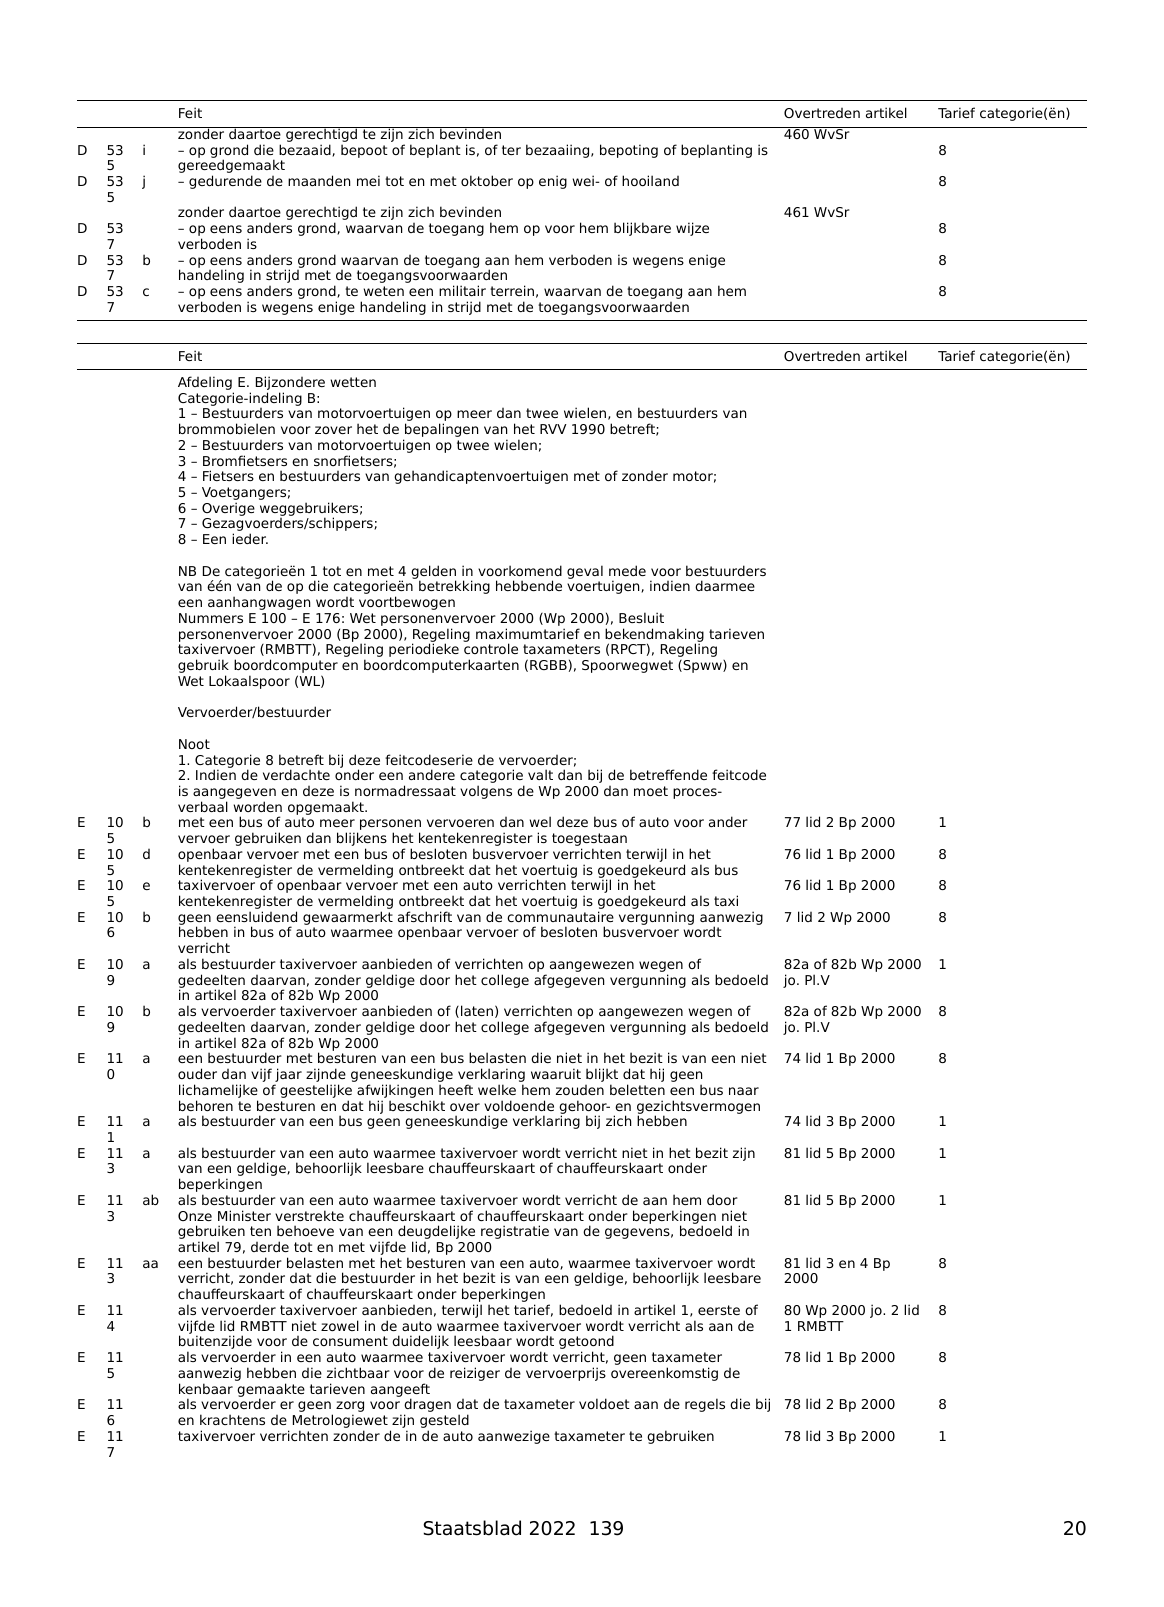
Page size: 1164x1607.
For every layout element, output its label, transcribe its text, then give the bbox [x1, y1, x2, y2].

table_cell i [136, 142, 172, 174]
table_cell 82a of 82b Wp 2000 jo. Pl.V [778, 1004, 932, 1051]
table_cell 8 [932, 221, 1087, 252]
table_cell 78 lid 3 Bp 2000 [778, 1429, 932, 1460]
table_cell 115 [101, 1350, 136, 1397]
table_cell [932, 406, 1087, 438]
table_cell 81 lid 5 Bp 2000 [778, 1146, 932, 1193]
table_cell 1 [932, 1114, 1087, 1146]
table_cell 8 [932, 253, 1087, 284]
table_cell D [77, 142, 101, 174]
table_cell 8 [932, 174, 1087, 205]
table_cell 537 [101, 284, 136, 320]
table_cell [932, 564, 1087, 611]
table_cell [136, 516, 172, 532]
table_cell [77, 469, 101, 485]
table_cell d [136, 847, 172, 878]
table_cell [77, 485, 101, 501]
table_cell 6 – Overige weggebruikers; [172, 501, 778, 516]
table_cell [101, 705, 136, 721]
table_cell 8 [932, 1256, 1087, 1303]
table_cell [778, 469, 932, 485]
table_cell [932, 721, 1087, 737]
table_cell [77, 406, 101, 438]
table_cell [77, 532, 101, 548]
table_cell 1 – Bestuurders van motorvoertuigen op meer dan twee wielen, en bestuurders van brommobielen voor zover het de bepalingen van het RVV 1990 betreft; [172, 406, 778, 438]
table_cell [778, 221, 932, 252]
table_cell [136, 752, 172, 768]
table_cell 1 [932, 1193, 1087, 1256]
table_cell [101, 532, 136, 548]
table_cell 113 [101, 1193, 136, 1256]
table_cell taxivervoer of openbaar vervoer met een auto verrichten terwijl in het kentekenregister de vermelding ontbreekt dat het voertuig is goedgekeurd als taxi [172, 878, 778, 909]
table_cell [932, 501, 1087, 516]
table_cell als vervoerder taxivervoer aanbieden of (laten) verrichten op aangewezen wegen of gedeelten daarvan, zonder geldige door het college afgegeven vergunning als bedoeld in artikel 82a of 82b Wp 2000 [172, 1004, 778, 1051]
table_cell een bestuurder met besturen van een bus belasten die niet in het bezit is van een niet ouder dan vijf jaar zijnde geneeskundige verklaring waaruit blijkt dat hij geen lichamelijke of geestelijke afwijkingen heeft welke hem zouden beletten een bus naar behoren te besturen en dat hij beschikt over voldoende gehoor- en gezichtsvermogen [172, 1051, 778, 1114]
table_cell [136, 406, 172, 438]
table_cell 1. Categorie 8 betreft bij deze feitcodeserie de vervoerder; [172, 752, 778, 768]
table_cell E [77, 1193, 101, 1256]
table_cell [101, 564, 136, 611]
table_cell [101, 548, 136, 563]
table_cell [136, 564, 172, 611]
table_cell 105 [101, 847, 136, 878]
table_cell [101, 406, 136, 438]
table_cell 2. Indien de verdachte onder een andere categorie valt dan bij de betreffende feitcode is aangegeven en deze is normadressaat volgens de Wp 2000 dan moet proces-verbaal worden opgemaakt. [172, 768, 778, 815]
table_cell [932, 128, 1087, 142]
table_cell – op eens anders grond waarvan de toegang aan hem verboden is wegens enige handeling in strijd met de toegangsvoorwaarden [172, 253, 778, 284]
table_cell als vervoerder in een auto waarmee taxivervoer wordt verricht, geen taxameter aanwezig hebben die zichtbaar voor de reiziger de vervoerprijs overeenkomstig de kenbaar gemaakte tarieven aangeeft [172, 1350, 778, 1397]
table_cell 8 [932, 910, 1087, 957]
table_cell 8 [932, 284, 1087, 320]
table_cell [932, 548, 1087, 563]
table_cell D [77, 253, 101, 284]
table_header Overtreden artikel [778, 344, 932, 369]
table_cell [77, 689, 101, 705]
table_cell [77, 752, 101, 768]
table_cell [77, 501, 101, 516]
table_cell – gedurende de maanden mei tot en met oktober op enig wei- of hooiland [172, 174, 778, 205]
table_cell [778, 768, 932, 815]
table_cell a [136, 1146, 172, 1193]
table_cell [136, 501, 172, 516]
table_cell E [77, 847, 101, 878]
table_cell als vervoerder taxivervoer aanbieden, terwijl het tarief, bedoeld in artikel 1, eerste of vijfde lid RMBTT niet zowel in de auto waarmee taxivervoer wordt verricht als aan de buitenzijde voor de consument duidelijk leesbaar wordt getoond [172, 1303, 778, 1350]
table_cell [136, 705, 172, 721]
table_cell j [136, 174, 172, 205]
table_header [136, 101, 172, 127]
table_cell 77 lid 2 Bp 2000 [778, 815, 932, 847]
table_cell 2 – Bestuurders van motorvoertuigen op twee wielen; [172, 438, 778, 453]
table_cell [932, 737, 1087, 752]
table_cell 109 [101, 957, 136, 1004]
table_cell 113 [101, 1146, 136, 1193]
table_cell 76 lid 1 Bp 2000 [778, 878, 932, 909]
table_cell [77, 128, 101, 142]
table_cell [932, 205, 1087, 221]
table_cell [932, 454, 1087, 469]
table_cell 4 – Fietsers en bestuurders van gehandicaptenvoertuigen met of zonder motor; [172, 469, 778, 485]
table_cell 8 [932, 878, 1087, 909]
table_cell [778, 737, 932, 752]
table_cell [136, 370, 172, 391]
table_header Feit [172, 101, 778, 127]
table_cell [136, 128, 172, 142]
table_cell [136, 438, 172, 453]
table_cell [778, 705, 932, 721]
table_cell D [77, 221, 101, 252]
table_cell [77, 391, 101, 406]
table_header Tarief categorie(ën) [932, 101, 1087, 127]
table_cell [136, 611, 172, 689]
table_cell [136, 469, 172, 485]
table_cell a [136, 1051, 172, 1114]
table_cell [932, 391, 1087, 406]
table_cell [778, 391, 932, 406]
table_cell [77, 768, 101, 815]
table_cell Noot [172, 737, 778, 752]
table_cell [77, 516, 101, 532]
table_cell [778, 454, 932, 469]
table_cell 5 – Voetgangers; [172, 485, 778, 501]
table_cell een bestuurder belasten met het besturen van een auto, waarmee taxivervoer wordt verricht, zonder dat die bestuurder in het bezit is van een geldige, behoorlijk leesbare chauffeurskaart of chauffeurskaart onder beperkingen [172, 1256, 778, 1303]
table_cell [136, 454, 172, 469]
table_header [101, 101, 136, 127]
table_cell [77, 370, 101, 391]
table_cell 8 [932, 1350, 1087, 1397]
table_cell 461 WvSr [778, 205, 932, 221]
table_cell [101, 611, 136, 689]
table_cell [778, 406, 932, 438]
table_cell E [77, 1146, 101, 1193]
table_cell 105 [101, 815, 136, 847]
table_header [77, 101, 101, 127]
table_cell [778, 721, 932, 737]
table_cell [136, 1397, 172, 1429]
table_cell 1 [932, 1429, 1087, 1460]
table_cell [101, 391, 136, 406]
table_cell 535 [101, 142, 136, 174]
table_cell [778, 516, 932, 532]
table_cell 117 [101, 1429, 136, 1460]
table_cell [932, 438, 1087, 453]
table_cell [172, 721, 778, 737]
table_cell c [136, 284, 172, 320]
table_cell [77, 438, 101, 453]
table_cell [101, 516, 136, 532]
table_header [77, 344, 101, 369]
table_cell [932, 485, 1087, 501]
table_cell [136, 485, 172, 501]
table_cell ab [136, 1193, 172, 1256]
table_cell 7 – Gezagvoerders/schippers; [172, 516, 778, 532]
table_cell 535 [101, 174, 136, 205]
table_cell 82a of 82b Wp 2000 jo. Pl.V [778, 957, 932, 1004]
table_cell [136, 1350, 172, 1397]
table_header [101, 344, 136, 369]
table_cell als bestuurder van een auto waarmee taxivervoer wordt verricht de aan hem door Onze Minister verstrekte chauffeurskaart of chauffeurskaart onder beperkingen niet gebruiken ten behoeve van een deugdelijke registratie van de gegevens, bedoeld in artikel 79, derde tot en met vijfde lid, Bp 2000 [172, 1193, 778, 1256]
table_cell 74 lid 1 Bp 2000 [778, 1051, 932, 1114]
table_cell 109 [101, 1004, 136, 1051]
table_cell als vervoerder er geen zorg voor dragen dat de taxameter voldoet aan de regels die bij en krachtens de Metrologiewet zijn gesteld [172, 1397, 778, 1429]
table_cell als bestuurder taxivervoer aanbieden of verrichten op aangewezen wegen of gedeelten daarvan, zonder geldige door het college afgegeven vergunning als bedoeld in artikel 82a of 82b Wp 2000 [172, 957, 778, 1004]
table_cell [932, 370, 1087, 391]
table_cell 8 [932, 1051, 1087, 1114]
table_cell E [77, 1303, 101, 1350]
table_cell [101, 501, 136, 516]
table_cell [778, 142, 932, 174]
table_cell E [77, 878, 101, 909]
table_cell 80 Wp 2000 jo. 2 lid 1 RMBTT [778, 1303, 932, 1350]
table_cell [136, 1429, 172, 1460]
table_cell zonder daartoe gerechtigd te zijn zich bevinden [172, 128, 778, 142]
table_cell [778, 370, 932, 391]
table_cell [778, 611, 932, 689]
table_cell [172, 689, 778, 705]
table_cell b [136, 1004, 172, 1051]
table_cell [136, 548, 172, 563]
table_header Tarief categorie(ën) [932, 344, 1087, 369]
table_cell 78 lid 1 Bp 2000 [778, 1350, 932, 1397]
table_cell 8 [932, 1004, 1087, 1051]
table_cell zonder daartoe gerechtigd te zijn zich bevinden [172, 205, 778, 221]
table_cell [778, 284, 932, 320]
table_cell [778, 253, 932, 284]
table_cell 1 [932, 1146, 1087, 1193]
table_cell [932, 768, 1087, 815]
table_cell [932, 532, 1087, 548]
table_header [136, 344, 172, 369]
table_cell 110 [101, 1051, 136, 1114]
table_cell E [77, 957, 101, 1004]
table_cell [172, 548, 778, 563]
table_cell als bestuurder van een auto waarmee taxivervoer wordt verricht niet in het bezit zijn van een geldige, behoorlijk leesbare chauffeurskaart of chauffeurskaart onder beperkingen [172, 1146, 778, 1193]
table_cell a [136, 957, 172, 1004]
table_cell 116 [101, 1397, 136, 1429]
table_cell [932, 689, 1087, 705]
table_cell [932, 752, 1087, 768]
table_cell E [77, 1004, 101, 1051]
table_cell [101, 438, 136, 453]
table_cell E [77, 1114, 101, 1146]
table_cell 81 lid 5 Bp 2000 [778, 1193, 932, 1256]
table_cell 537 [101, 253, 136, 284]
table_cell [778, 501, 932, 516]
table_cell E [77, 1350, 101, 1397]
table_cell aa [136, 1256, 172, 1303]
table_cell Afdeling E. Bijzondere wetten [172, 370, 778, 391]
table_cell [77, 737, 101, 752]
table_cell 105 [101, 878, 136, 909]
table_cell taxivervoer verrichten zonder de in de auto aanwezige taxameter te gebruiken [172, 1429, 778, 1460]
table_cell openbaar vervoer met een bus of besloten busvervoer verrichten terwijl in het kentekenregister de vermelding ontbreekt dat het voertuig is goedgekeurd als bus [172, 847, 778, 878]
table_cell 106 [101, 910, 136, 957]
table_cell – op grond die bezaaid, bepoot of beplant is, of ter bezaaiing, bepoting of beplanting is gereedgemaakt [172, 142, 778, 174]
table_cell [932, 611, 1087, 689]
table_cell [778, 485, 932, 501]
table_cell [77, 564, 101, 611]
table_cell 113 [101, 1256, 136, 1303]
table_cell e [136, 878, 172, 909]
table_cell [77, 705, 101, 721]
table_cell als bestuurder van een bus geen geneeskundige verklaring bij zich hebben [172, 1114, 778, 1146]
table_cell Vervoerder/bestuurder [172, 705, 778, 721]
table_cell Nummers E 100 – E 176: Wet personenvervoer 2000 (Wp 2000), Besluit personenvervoer 2000 (Bp 2000), Regeling maximumtarief en bekendmaking tarieven taxivervoer (RMBTT), Regeling periodieke controle taxameters (RPCT), Regeling gebruik boordcomputer en boordcomputerkaarten (RGBB), Spoorwegwet (Spww) en Wet Lokaalspoor (WL) [172, 611, 778, 689]
table_cell b [136, 253, 172, 284]
table_cell 8 [932, 847, 1087, 878]
table_cell – op eens anders grond, waarvan de toegang hem op voor hem blijkbare wijze verboden is [172, 221, 778, 252]
table_cell 8 – Een ieder. [172, 532, 778, 548]
table_cell D [77, 174, 101, 205]
table_cell [136, 221, 172, 252]
table_cell [101, 737, 136, 752]
table_cell [136, 1303, 172, 1350]
table_cell [136, 391, 172, 406]
table_cell [932, 469, 1087, 485]
table_cell [136, 737, 172, 752]
table_cell [101, 469, 136, 485]
table_cell [136, 768, 172, 815]
table_cell [778, 438, 932, 453]
table_cell 74 lid 3 Bp 2000 [778, 1114, 932, 1146]
table_cell met een bus of auto meer personen vervoeren dan wel deze bus of auto voor ander vervoer gebruiken dan blijkens het kentekenregister is toegestaan [172, 815, 778, 847]
table_cell 537 [101, 221, 136, 252]
table_cell [101, 370, 136, 391]
table_cell [778, 689, 932, 705]
table_cell 114 [101, 1303, 136, 1350]
table_cell [77, 205, 101, 221]
table_cell 8 [932, 142, 1087, 174]
table_cell D [77, 284, 101, 320]
table_cell 3 – Bromfietsers en snorfietsers; [172, 454, 778, 469]
table_cell 1 [932, 815, 1087, 847]
table_cell [101, 689, 136, 705]
table_cell [136, 205, 172, 221]
table_cell – op eens anders grond, te weten een militair terrein, waarvan de toegang aan hem verboden is wegens enige handeling in strijd met de toegangsvoorwaarden [172, 284, 778, 320]
table_cell E [77, 1256, 101, 1303]
table_cell Categorie-indeling B: [172, 391, 778, 406]
table_cell b [136, 815, 172, 847]
table_cell 76 lid 1 Bp 2000 [778, 847, 932, 878]
table_cell E [77, 910, 101, 957]
table_cell [101, 721, 136, 737]
table_cell [136, 532, 172, 548]
table_cell [77, 454, 101, 469]
table_cell 8 [932, 1397, 1087, 1429]
table_header Overtreden artikel [778, 101, 932, 127]
table_cell E [77, 1429, 101, 1460]
table_cell [101, 752, 136, 768]
table_cell [932, 705, 1087, 721]
table_cell b [136, 910, 172, 957]
table_cell [932, 516, 1087, 532]
table_cell [77, 611, 101, 689]
table_cell E [77, 815, 101, 847]
table_cell 460 WvSr [778, 128, 932, 142]
table_header Feit [172, 344, 778, 369]
table_cell [136, 721, 172, 737]
table_cell 7 lid 2 Wp 2000 [778, 910, 932, 957]
table_cell a [136, 1114, 172, 1146]
table_cell [136, 689, 172, 705]
table_cell 111 [101, 1114, 136, 1146]
table_cell [778, 532, 932, 548]
table_cell [778, 174, 932, 205]
table_cell E [77, 1397, 101, 1429]
table_cell [101, 485, 136, 501]
table_cell 81 lid 3 en 4 Bp 2000 [778, 1256, 932, 1303]
table_cell [77, 721, 101, 737]
table_cell [101, 205, 136, 221]
table_cell [101, 454, 136, 469]
table_cell 78 lid 2 Bp 2000 [778, 1397, 932, 1429]
table_cell [778, 564, 932, 611]
table_cell E [77, 1051, 101, 1114]
table_cell [778, 752, 932, 768]
table_cell [101, 128, 136, 142]
table_cell NB De categorieën 1 tot en met 4 gelden in voorkomend geval mede voor bestuurders van één van de op die categorieën betrekking hebbende voertuigen, indien daarmee een aanhangwagen wordt voortbewogen [172, 564, 778, 611]
table_cell geen eensluidend gewaarmerkt afschrift van de communautaire vergunning aanwezig hebben in bus of auto waarmee openbaar vervoer of besloten busvervoer wordt verricht [172, 910, 778, 957]
table_cell [77, 548, 101, 563]
table_cell [101, 768, 136, 815]
table_cell 8 [932, 1303, 1087, 1350]
table_cell 1 [932, 957, 1087, 1004]
table_cell [778, 548, 932, 563]
